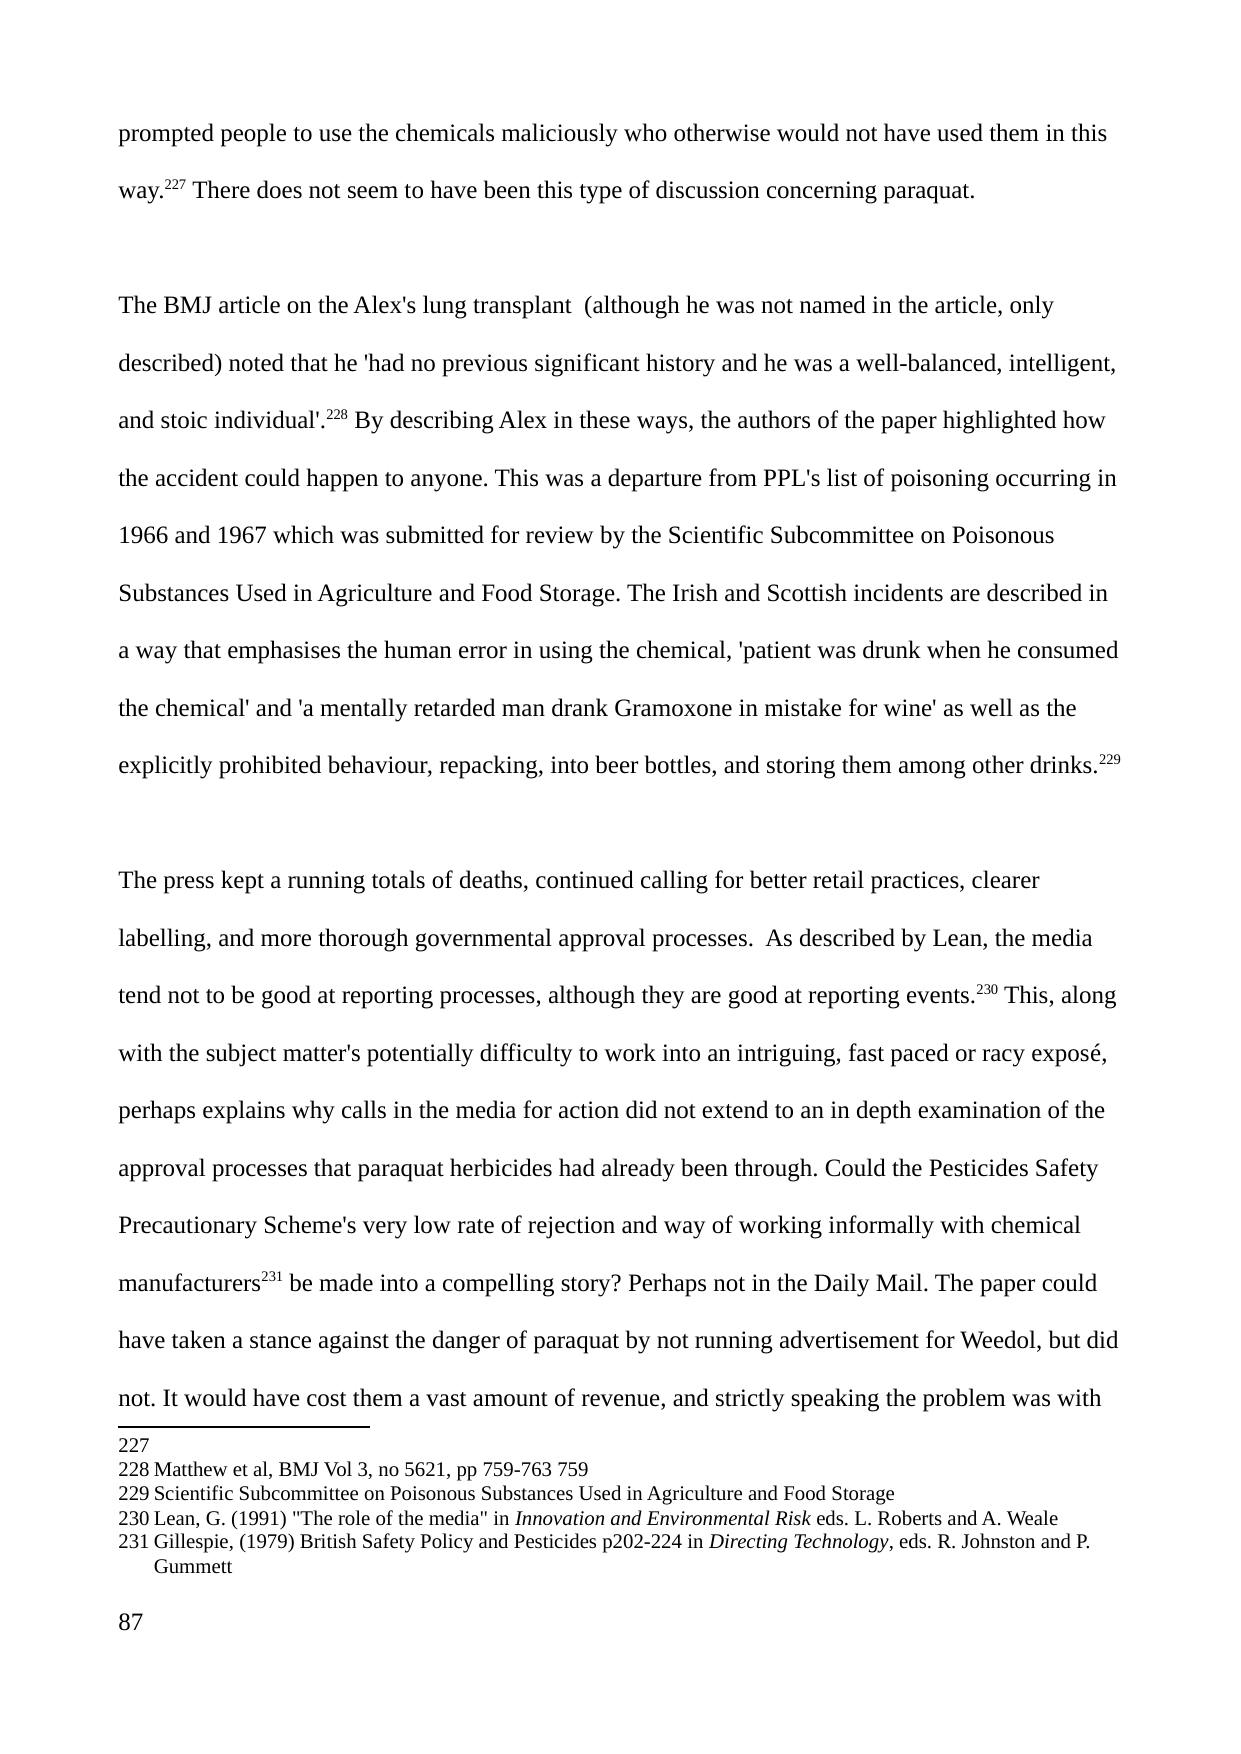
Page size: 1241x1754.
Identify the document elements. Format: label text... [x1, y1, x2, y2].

text Gillespie, (1979) British Safety Policy and Pesticides p202-224 in Directing Technology, eds. R. Johnston and P. Gummett [118, 1529, 1122, 1578]
text Scientific Subcommittee on Poisonous Substances Used in Agriculture and Food Storage [118, 1481, 1122, 1505]
text The BMJ article on the Alex's lung transplant (although he was not named in the article, only described) noted that he 'had no previous significant history and he was a well-balanced, intelligent, and stoic individual'. By describing Alex in these ways, the authors of the paper highlighted how the accident could happen to anyone. This was a departure from PPL's list of poisoning occurring in 1966 and 1967 which was submitted for review by the Scientific Subcommittee on Poisonous Substances Used in Agriculture and Food Storage. The Irish and Scottish incidents are described in a way that emphasises the human error in using the chemical, 'patient was drunk when he consumed the chemical' and 'a mentally retarded man drank Gramoxone in mistake for wine' as well as the explicitly prohibited behaviour, repacking, into beer bottles, and storing them among other drinks. [118, 291, 1122, 779]
text Matthew et al, BMJ Vol 3, no 5621, pp 759-763 759 [118, 1457, 1122, 1481]
text Lean, G. (1991) "The role of the media" in Innovation and Environmental Risk eds. L. Roberts and A. Weale [118, 1505, 1122, 1529]
text prompted people to use the chemicals maliciously who otherwise would not have used them in this way. There does not seem to have been this type of discussion concerning paraquat. [118, 118, 1122, 204]
text The press kept a running totals of deaths, continued calling for better retail practices, clearer labelling, and more thorough governmental approval processes. As described by Lean, the media tend not to be good at reporting processes, although they are good at reporting events. This, along with the subject matter's potentially difficulty to work into an intriguing, fast paced or racy exposé, perhaps explains why calls in the media for action did not extend to an in depth examination of the approval processes that paraquat herbicides had already been through. Could the Pesticides Safety Precautionary Scheme's very low rate of rejection and way of working informally with chemical manufacturers be made into a compelling story? Perhaps not in the Daily Mail. The paper could have taken a stance against the danger of paraquat by not running advertisement for Weedol, but did not. It would have cost them a vast amount of revenue, and strictly speaking the problem was with [118, 866, 1122, 1412]
